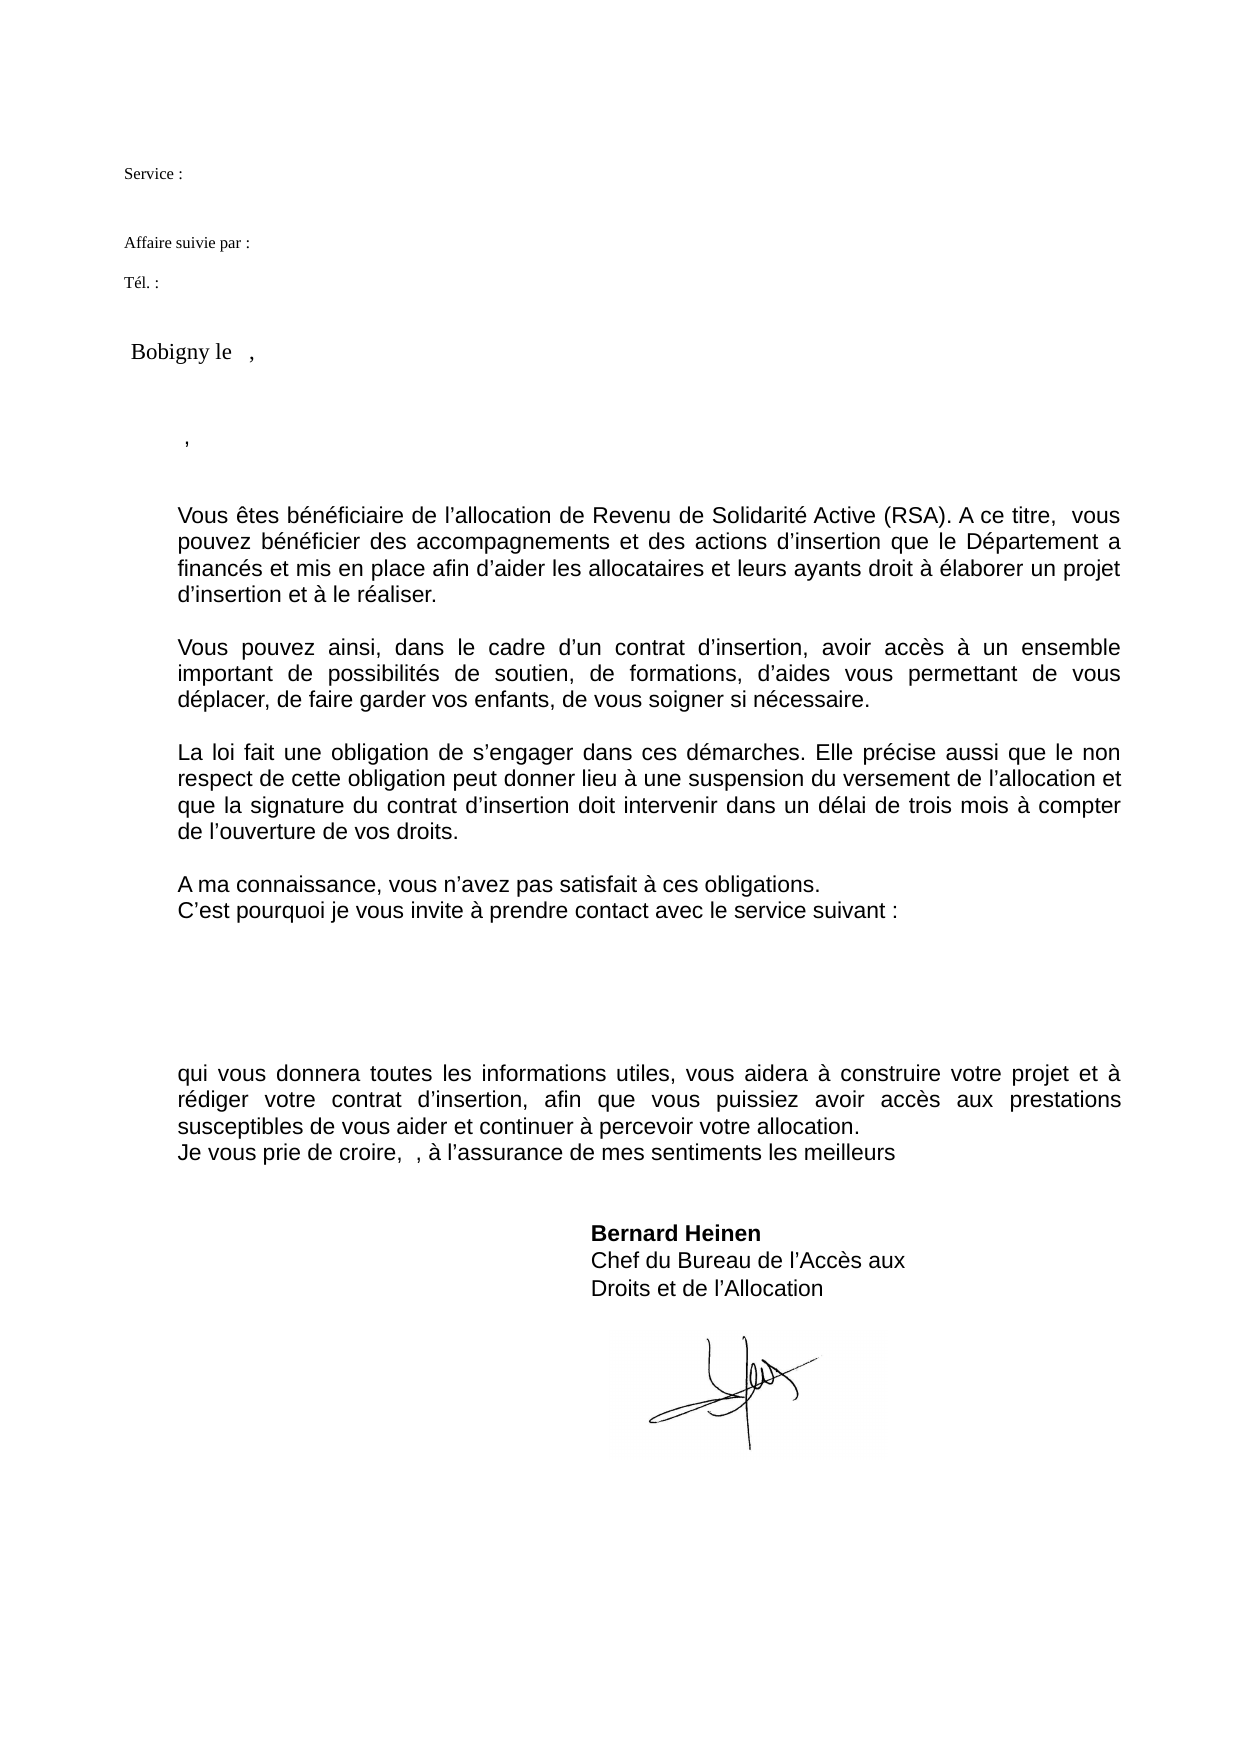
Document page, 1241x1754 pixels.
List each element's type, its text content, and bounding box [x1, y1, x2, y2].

text qui vous donnera toutes les informations utiles, vous aidera à construire votre projet et à rédiger votre contrat d’insertion, afin que vous puissiez avoir accès aux prestations susceptibles de vous aider et continuer à percevoir votre allocation. [177, 1060, 1122, 1139]
table_header [658, 118, 1122, 308]
table_cell [260, 268, 658, 308]
text Bernard Heinen [591, 1219, 1122, 1247]
text Droits et de l’Allocation [591, 1274, 1122, 1301]
text Je vous prie de croire, , à l’assurance de mes sentiments les meilleurs [177, 1139, 1122, 1165]
table_cell Affaire suivie par : [118, 227, 260, 267]
table_cell [260, 158, 658, 227]
table_cell [260, 227, 658, 267]
text C’est pourquoi je vous invite à prendre contact avec le service suivant : [177, 897, 1122, 923]
table_cell Service : [118, 158, 260, 227]
table_cell Tél. : [118, 268, 260, 308]
table_header [118, 118, 260, 158]
text La loi fait une obligation de s’engager dans ces démarches. Elle précise aussi que le non respect de cette obligation peut donner lieu à une suspension du versement de l’allocation et que la signature du contrat d’insertion doit intervenir dans un délai de trois mois à compter de l’ouverture de vos droits. [177, 739, 1122, 844]
text , [177, 423, 1122, 449]
text Chef du Bureau de l’Accès aux [591, 1247, 1122, 1274]
text Bobigny le , [118, 336, 1122, 365]
text A ma connaissance, vous n’avez pas satisfait à ces obligations. [177, 871, 1122, 897]
table_header [260, 118, 658, 158]
text Vous êtes bénéficiaire de l’allocation de Revenu de Solidarité Active (RSA). A ce titre, vous pouvez bénéficier des accompagnements et des actions d’insertion que le Département a financés et mis en place afin d’aider les allocataires et leurs ayants droit à élaborer un projet d’insertion et à le réaliser. [177, 502, 1122, 607]
text Vous pouvez ainsi, dans le cadre d’un contrat d’insertion, avoir accès à un ensemble important de possibilités de soutien, de formations, d’aides vous permettant de vous déplacer, de faire garder vos enfants, de vous soigner si nécessaire. [177, 633, 1122, 713]
